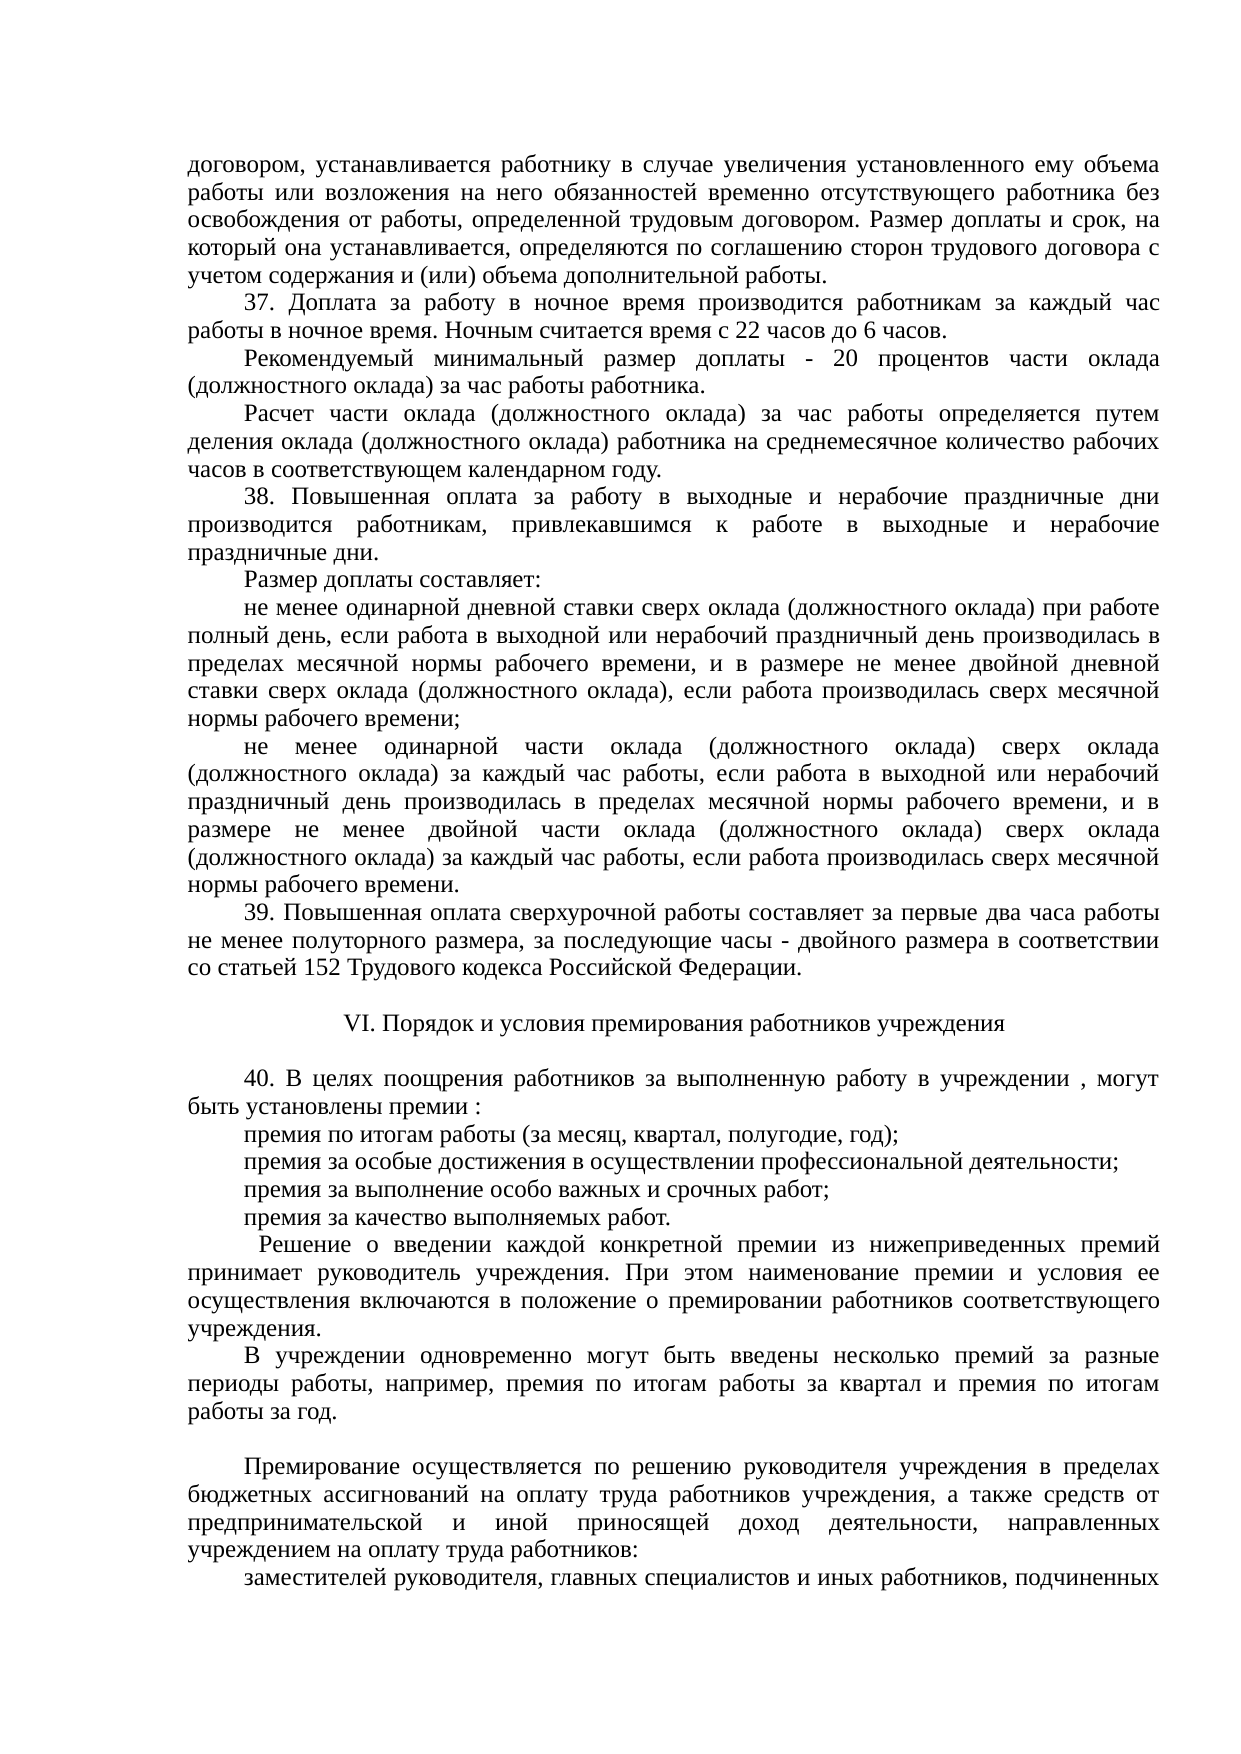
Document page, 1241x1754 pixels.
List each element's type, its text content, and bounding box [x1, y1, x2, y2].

text Решение о введении каждой конкретной премии из нижеприведенных премий принимает руководитель учреждения. При этом наименование премии и условия ее осуществления включаются в положение о премировании работников соответствующего учреждения. [187, 1231, 1161, 1341]
text 40. В целях поощрения работников за выполненную работу в учреждении , могут быть установлены премии : [187, 1064, 1161, 1120]
text премия за качество выполняемых работ. [187, 1203, 1161, 1231]
text 38. Повышенная оплата за работу в выходные и нерабочие праздничные дни производится работникам, привлекавшимся к работе в выходные и нерабочие праздничные дни. [187, 482, 1161, 566]
text Расчет части оклада (должностного оклада) за час работы определяется путем деления оклада (должностного оклада) работника на среднемесячное количество рабочих часов в соответствующем календарном году. [187, 399, 1161, 482]
text не менее одинарной части оклада (должностного оклада) сверх оклада (должностного оклада) за каждый час работы, если работа в выходной или нерабочий праздничный день производилась в пределах месячной нормы рабочего времени, и в размере не менее двойной части оклада (должностного оклада) сверх оклада (должностного оклада) за каждый час работы, если работа производилась сверх месячной нормы рабочего времени. [187, 732, 1161, 898]
text 39. Повышенная оплата сверхурочной работы составляет за первые два часа работы не менее полуторного размера, за последующие часы - двойного размера в соответствии со статьей 152 Трудового кодекса Российской Федерации. [187, 898, 1161, 981]
text VI. Порядок и условия премирования работников учреждения [187, 1009, 1161, 1037]
text заместителей руководителя, главных специалистов и иных работников, подчиненных [187, 1563, 1161, 1591]
text премия за выполнение особо важных и срочных работ; [187, 1175, 1161, 1203]
text премия за особые достижения в осуществлении профессиональной деятельности; [187, 1147, 1161, 1175]
text 37. Доплата за работу в ночное время производится работникам за каждый час работы в ночное время. Ночным считается время с 22 часов до 6 часов. [187, 288, 1161, 344]
text Размер доплаты составляет: [187, 566, 1161, 593]
text Рекомендуемый минимальный размер доплаты - 20 процентов части оклада (должностного оклада) за час работы работника. [187, 344, 1161, 399]
text Премирование осуществляется по решению руководителя учреждения в пределах бюджетных ассигнований на оплату труда работников учреждения, а также средств от предпринимательской и иной приносящей доход деятельности, направленных учреждением на оплату труда работников: [187, 1452, 1161, 1563]
text договором, устанавливается работнику в случае увеличения установленного ему объема работы или возложения на него обязанностей временно отсутствующего работника без освобождения от работы, определенной трудовым договором. Размер доплаты и срок, на который она устанавливается, определяются по соглашению сторон трудового договора с учетом содержания и (или) объема дополнительной работы. [187, 150, 1161, 288]
text премия по итогам работы (за месяц, квартал, полугодие, год); [187, 1120, 1161, 1147]
text не менее одинарной дневной ставки сверх оклада (должностного оклада) при работе полный день, если работа в выходной или нерабочий праздничный день производилась в пределах месячной нормы рабочего времени, и в размере не менее двойной дневной ставки сверх оклада (должностного оклада), если работа производилась сверх месячной нормы рабочего времени; [187, 593, 1161, 732]
text В учреждении одновременно могут быть введены несколько премий за разные периоды работы, например, премия по итогам работы за квартал и премия по итогам работы за год. [187, 1341, 1161, 1424]
